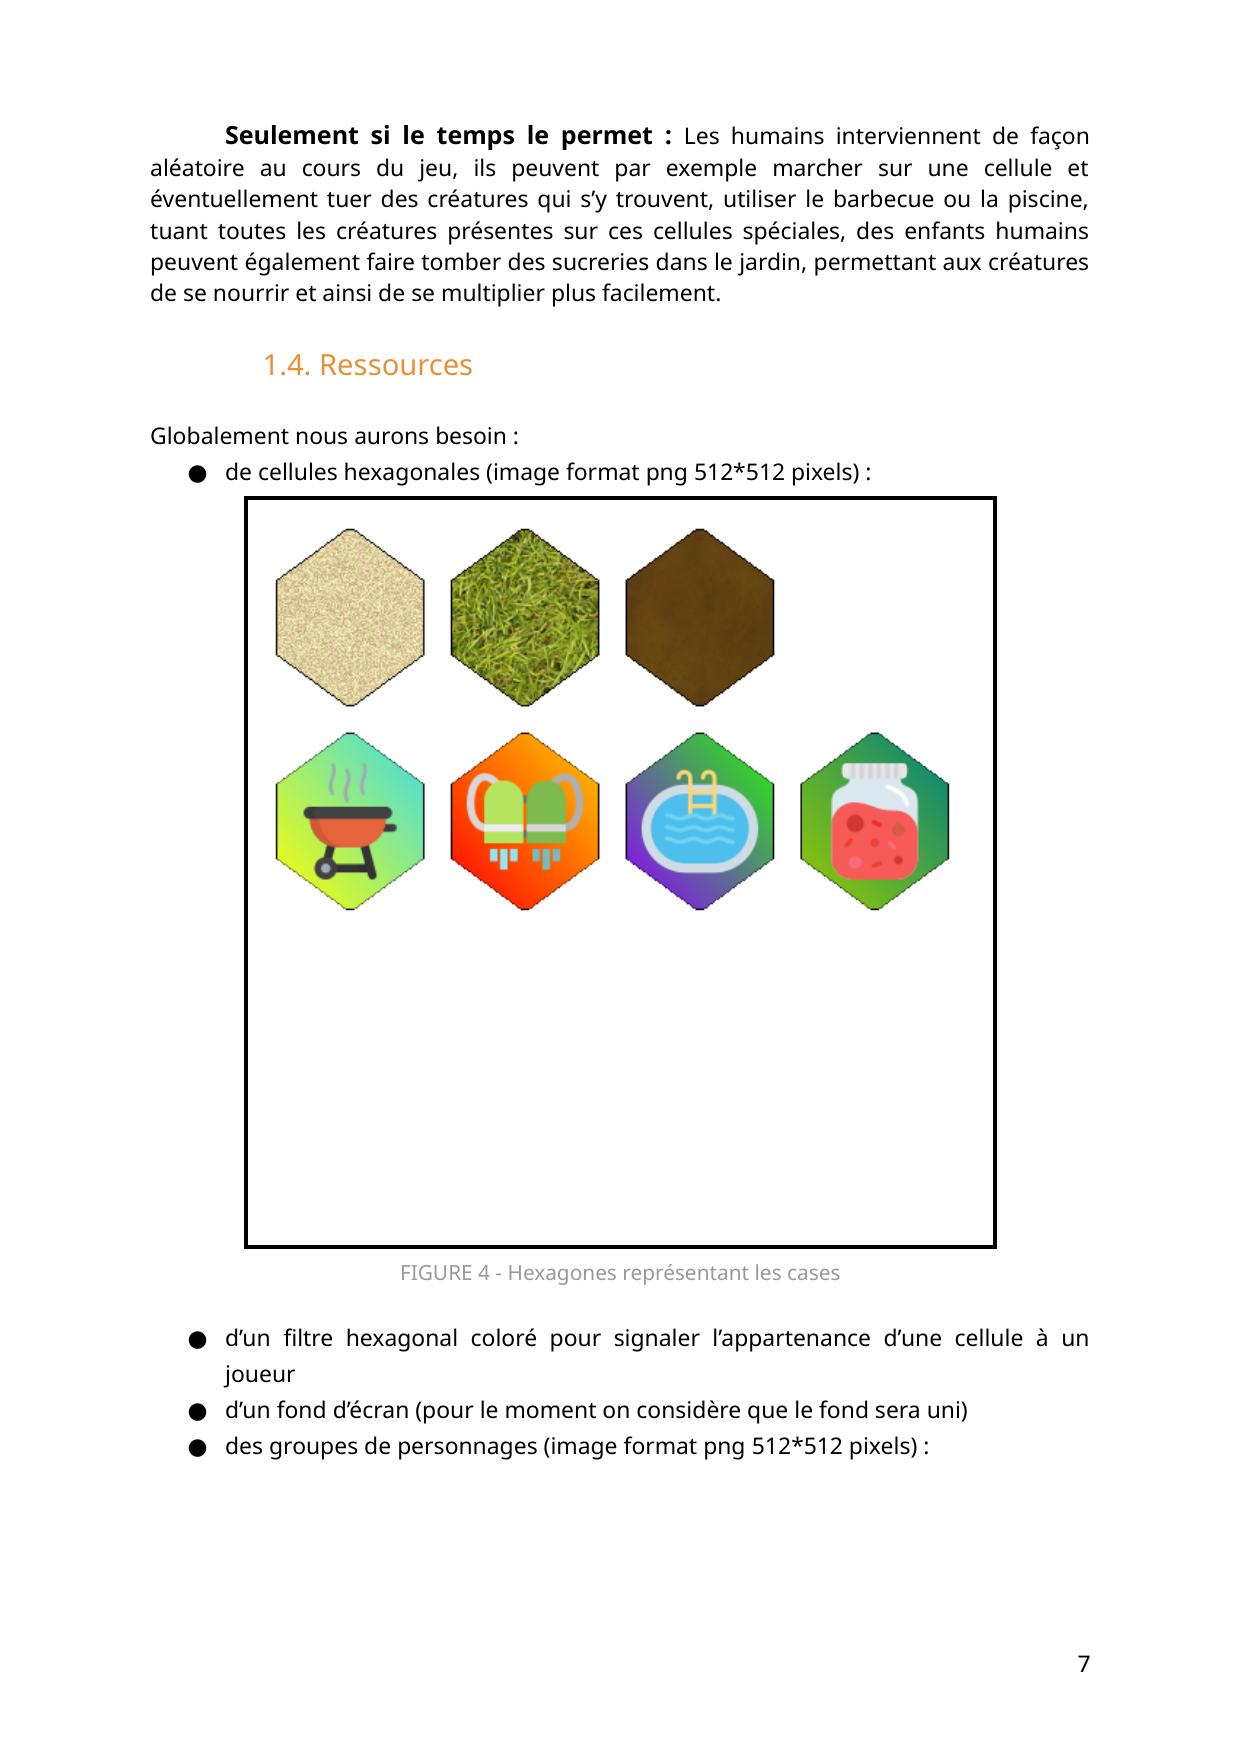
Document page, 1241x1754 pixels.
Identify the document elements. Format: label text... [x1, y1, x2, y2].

text Seulement si le temps le permet : Les humains interviennent de façon aléatoire au cours du jeu, ils peuvent par exemple marcher sur une cellule et éventuellement tuer des créatures qui s’y trouvent, utiliser le barbecue ou la piscine, tuant toutes les créatures présentes sur ces cellules spéciales, des enfants humains peuvent également faire tomber des sucreries dans le jardin, permettant aux créatures de se nourrir et ainsi de se multiplier plus facilement. [150, 118, 1090, 308]
list de cellules hexagonales (image format png 512*512 pixels) : [187, 456, 1090, 487]
picture [248, 500, 993, 1245]
list d’un filtre hexagonal coloré pour signaler l’appartenance d’une cellule à un joueur [187, 1322, 1090, 1389]
text Globalement nous aurons besoin : [150, 420, 1090, 451]
subtitle FIGURE 4 - Hexagones représentant les cases [150, 1258, 1090, 1286]
list d’un fond d’écran (pour le moment on considère que le fond sera uni) [187, 1394, 1090, 1426]
list des groupes de personnages (image format png 512*512 pixels) : [187, 1430, 1090, 1461]
subtitle 1.4. Ressources [262, 344, 1090, 384]
